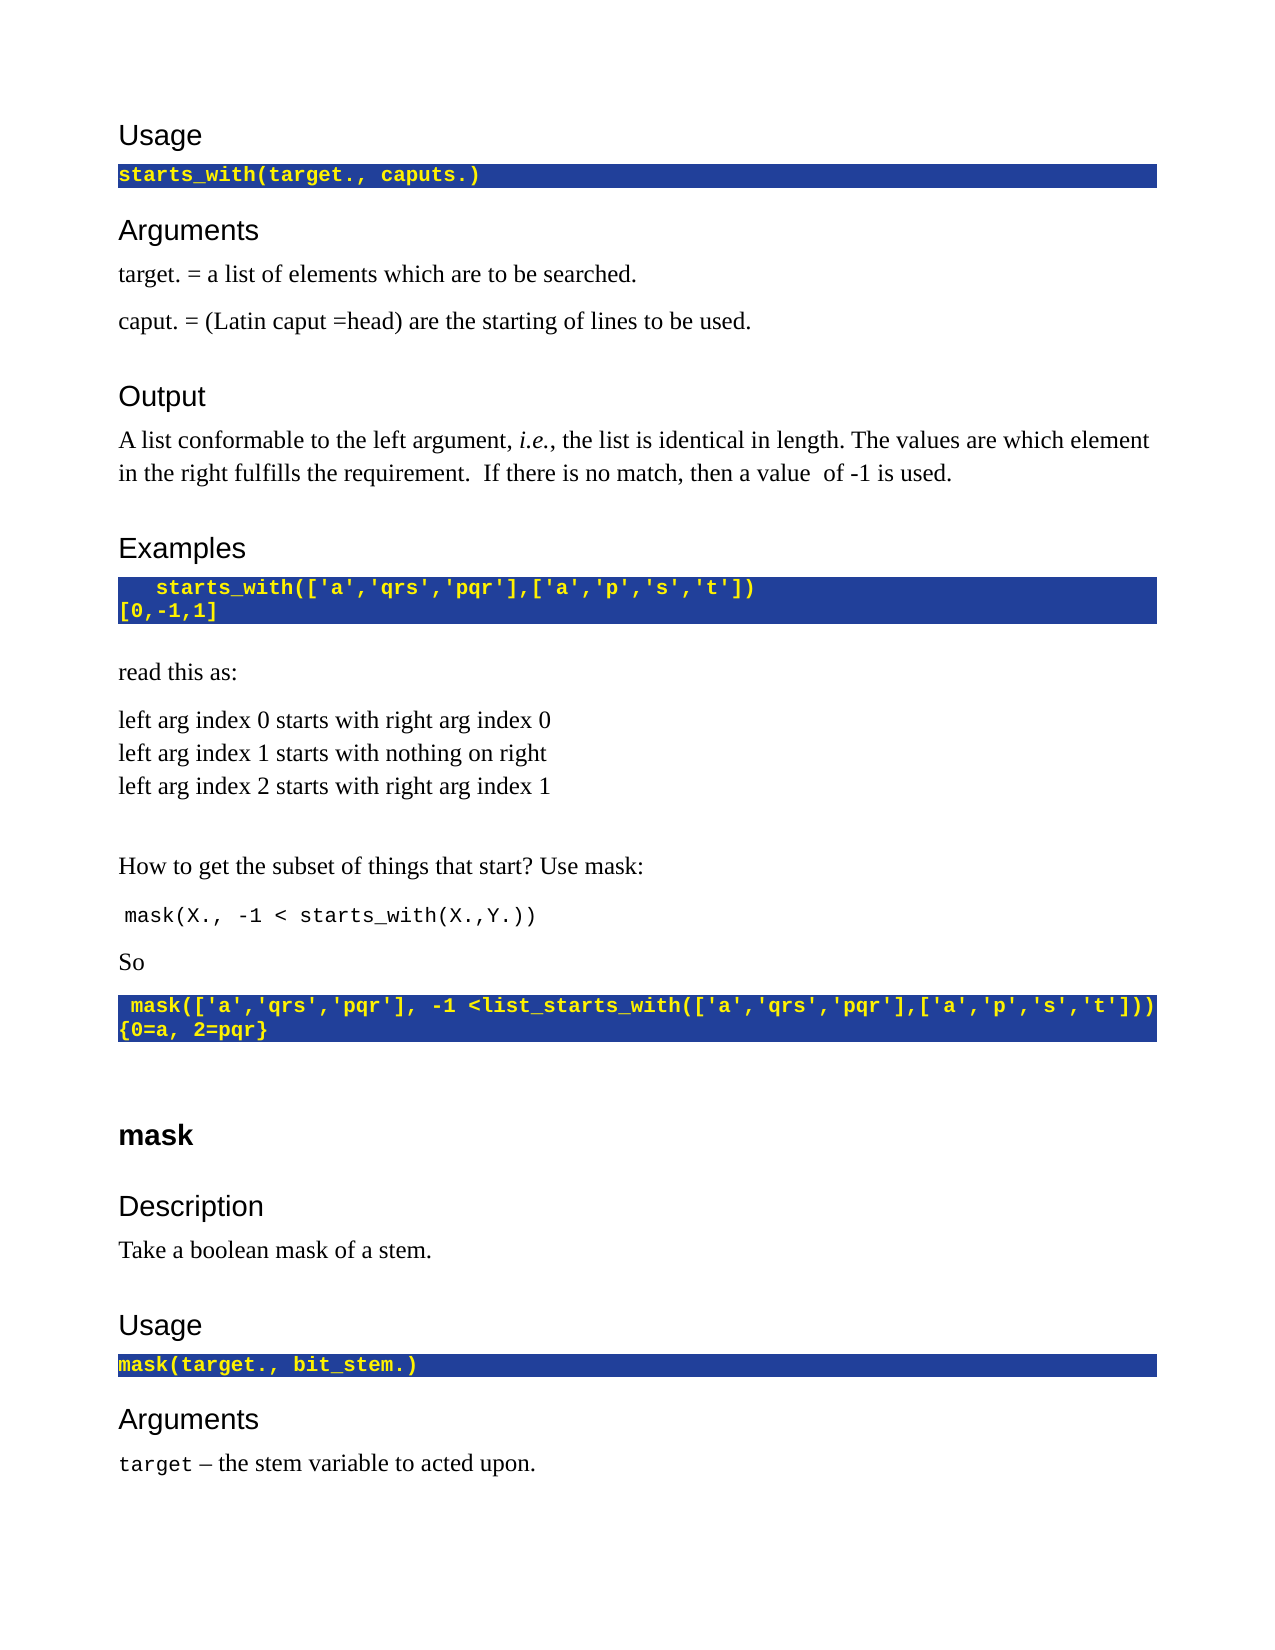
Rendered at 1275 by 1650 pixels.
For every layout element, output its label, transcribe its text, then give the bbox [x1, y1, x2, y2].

text A list conformable to the left argument, i.e., the list is identical in length. The values are which element in the right fulfills the requirement. If there is no match, then a value of -1 is used. [118, 425, 1157, 487]
subtitle Examples [118, 531, 1157, 564]
text How to get the subset of things that start? Use mask: [118, 851, 1157, 880]
text mask(['a','qrs','pqr'], -1 <list_starts_with(['a','qrs','pqr'],['a','p','s','t'])) [118, 995, 1157, 1019]
text target – the stem variable to acted upon. [118, 1448, 1157, 1478]
text mask(target., bit_stem.) [118, 1354, 1157, 1377]
subtitle Output [118, 379, 1157, 413]
text starts_with(['a','qrs','pqr'],['a','p','s','t']) [118, 577, 1157, 600]
subtitle Arguments [118, 213, 1157, 246]
text left arg index 0 starts with right arg index 0 left arg index 1 starts with nothing on right left arg index 2 starts with right arg index 1 [118, 705, 1157, 832]
text target. = a list of elements which are to be searched. [118, 259, 1157, 288]
subtitle Arguments [118, 1402, 1157, 1436]
text Take a boolean mask of a stem. [118, 1235, 1157, 1264]
text mask(X., -1 < starts_with(X.,Y.)) [118, 899, 1157, 928]
subtitle Usage [118, 118, 1157, 152]
text starts_with(target., caputs.) [118, 164, 1157, 188]
subtitle Usage [118, 1308, 1157, 1341]
text caput. = (Latin caput =head) are the starting of lines to be used. [118, 306, 1157, 335]
text [0,-1,1] [118, 600, 1157, 624]
text So [118, 947, 1157, 976]
text read this as: [118, 624, 1157, 686]
subtitle mask [118, 1118, 1157, 1152]
subtitle Description [118, 1189, 1157, 1223]
text {0=a, 2=pqr} [118, 1019, 1157, 1042]
